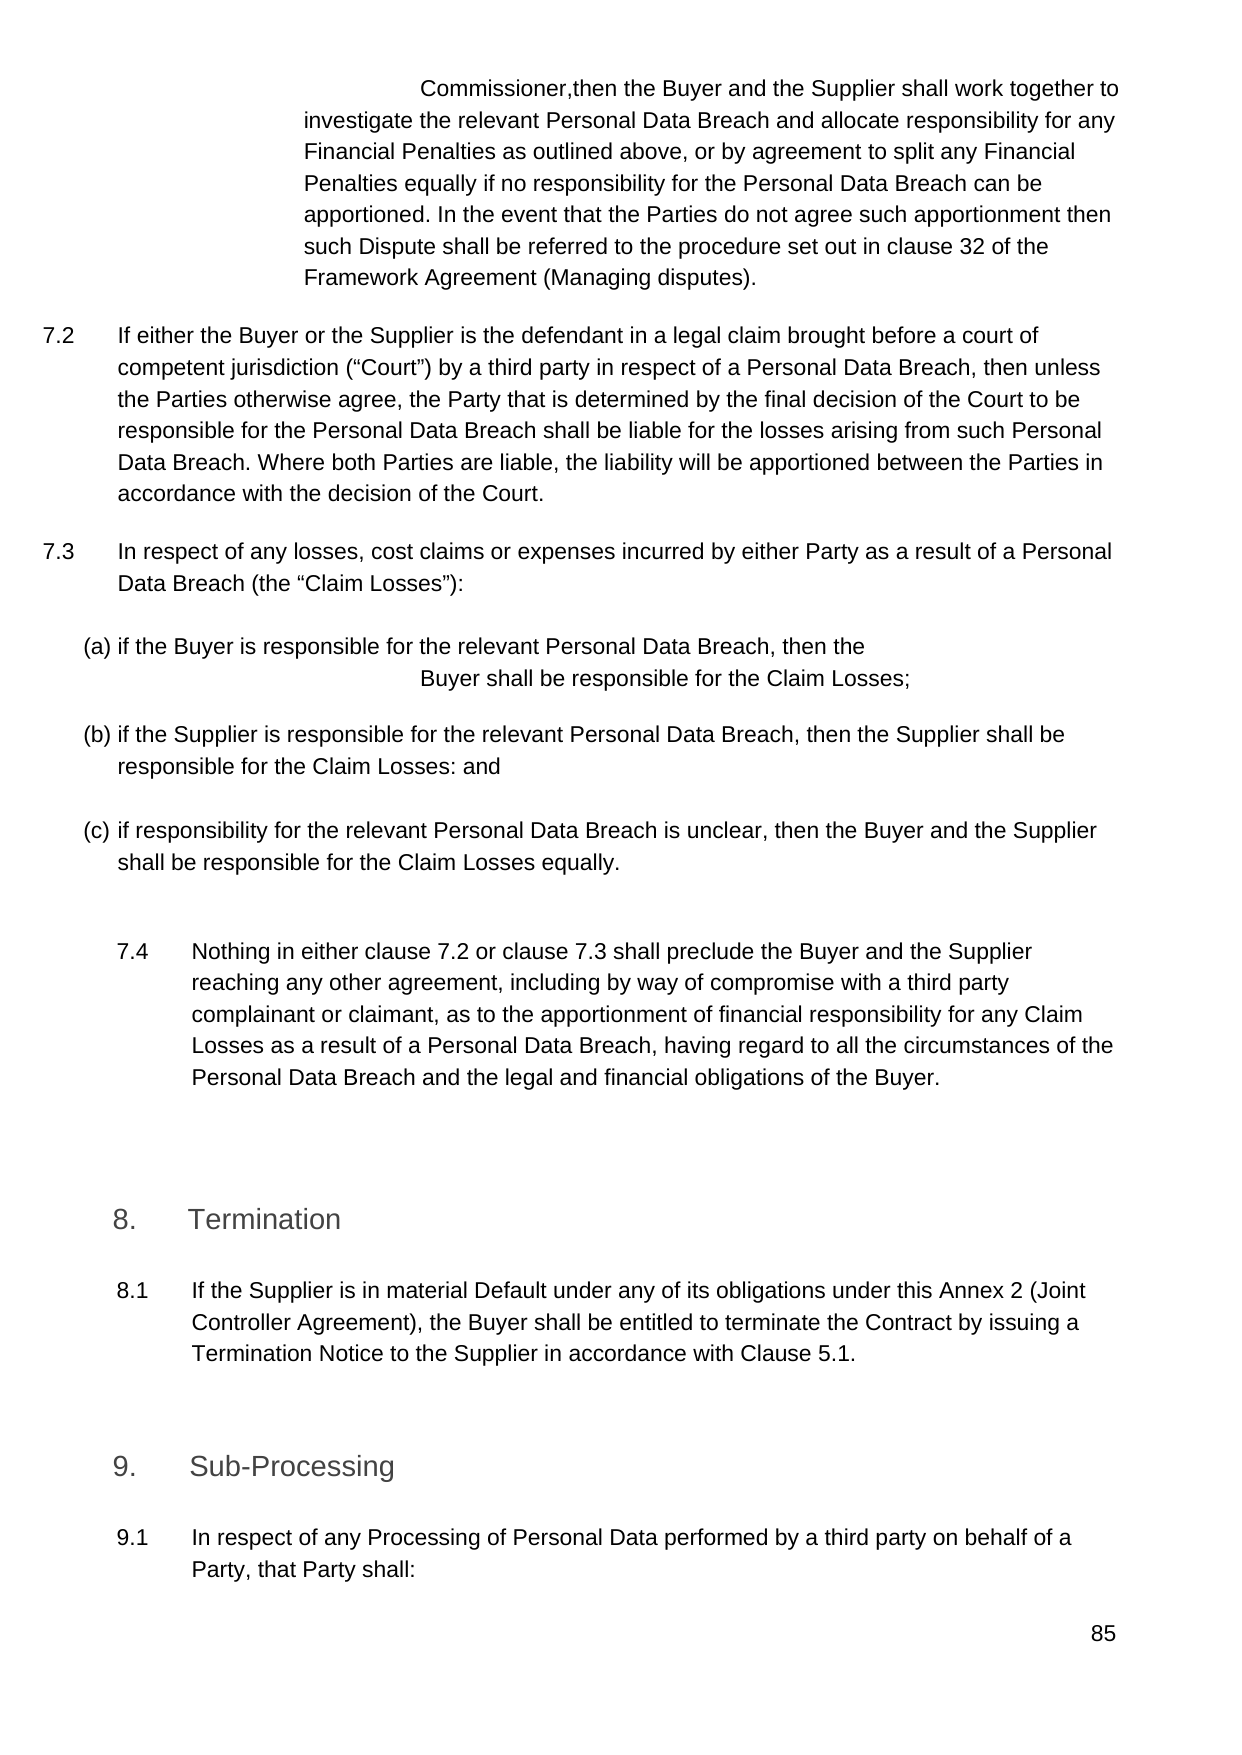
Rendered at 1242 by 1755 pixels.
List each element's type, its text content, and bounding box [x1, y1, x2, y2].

list In respect of any losses, cost claims or expenses incurred by either Party as a result of a Personal Data Breach (the “Claim Losses”): [42, 538, 1121, 596]
text 9.1 In respect of any Processing of Personal Data performed by a third party on behalf of a Party, that Party shall: [116, 1524, 1121, 1582]
text Buyer shall be responsible for the Claim Losses; [303, 665, 1121, 691]
subtitle 8. Termination [0, 1202, 1122, 1236]
list if responsibility for the relevant Personal Data Breach is unclear, then the Buyer and the Supplier shall be responsible for the Claim Losses equally. [83, 817, 1121, 875]
list if the Supplier is responsible for the relevant Personal Data Breach, then the Supplier shall be responsible for the Claim Losses: and [83, 721, 1121, 779]
text Commissioner,then the Buyer and the Supplier shall work together to investigate the relevant Personal Data Breach and allocate responsibility for any Financial Penalties as outlined above, or by agreement to split any Financial Penalties equally if no responsibility for the Personal Data Breach can be apportioned. In the event that the Parties do not agree such apportionment then such Dispute shall be referred to the procedure set out in clause 32 of the Framework Agreement (Managing disputes). [303, 75, 1121, 291]
subtitle 9. Sub-Processing [0, 1449, 1122, 1483]
list If either the Buyer or the Supplier is the defendant in a legal claim brought before a court of competent jurisdiction (“Court”) by a third party in respect of a Personal Data Breach, then unless the Parties otherwise agree, the Party that is determined by the final decision of the Court to be responsible for the Personal Data Breach shall be liable for the losses arising from such Personal Data Breach. Where both Parties are liable, the liability will be apportioned between the Parties in accordance with the decision of the Court. [42, 322, 1121, 507]
text 7.4 Nothing in either clause 7.2 or clause 7.3 shall preclude the Buyer and the Supplier reaching any other agreement, including by way of compromise with a third party complainant or claimant, as to the apportionment of financial responsibility for any Claim Losses as a result of a Personal Data Breach, having regard to all the circumstances of the Personal Data Breach and the legal and financial obligations of the Buyer. [116, 938, 1121, 1090]
list if the Buyer is responsible for the relevant Personal Data Breach, then the [83, 633, 1121, 660]
text 8.1 If the Supplier is in material Default under any of its obligations under this Annex 2 (Joint Controller Agreement), the Buyer shall be entitled to terminate the Contract by issuing a Termination Notice to the Supplier in accordance with Clause 5.1. [116, 1277, 1121, 1367]
